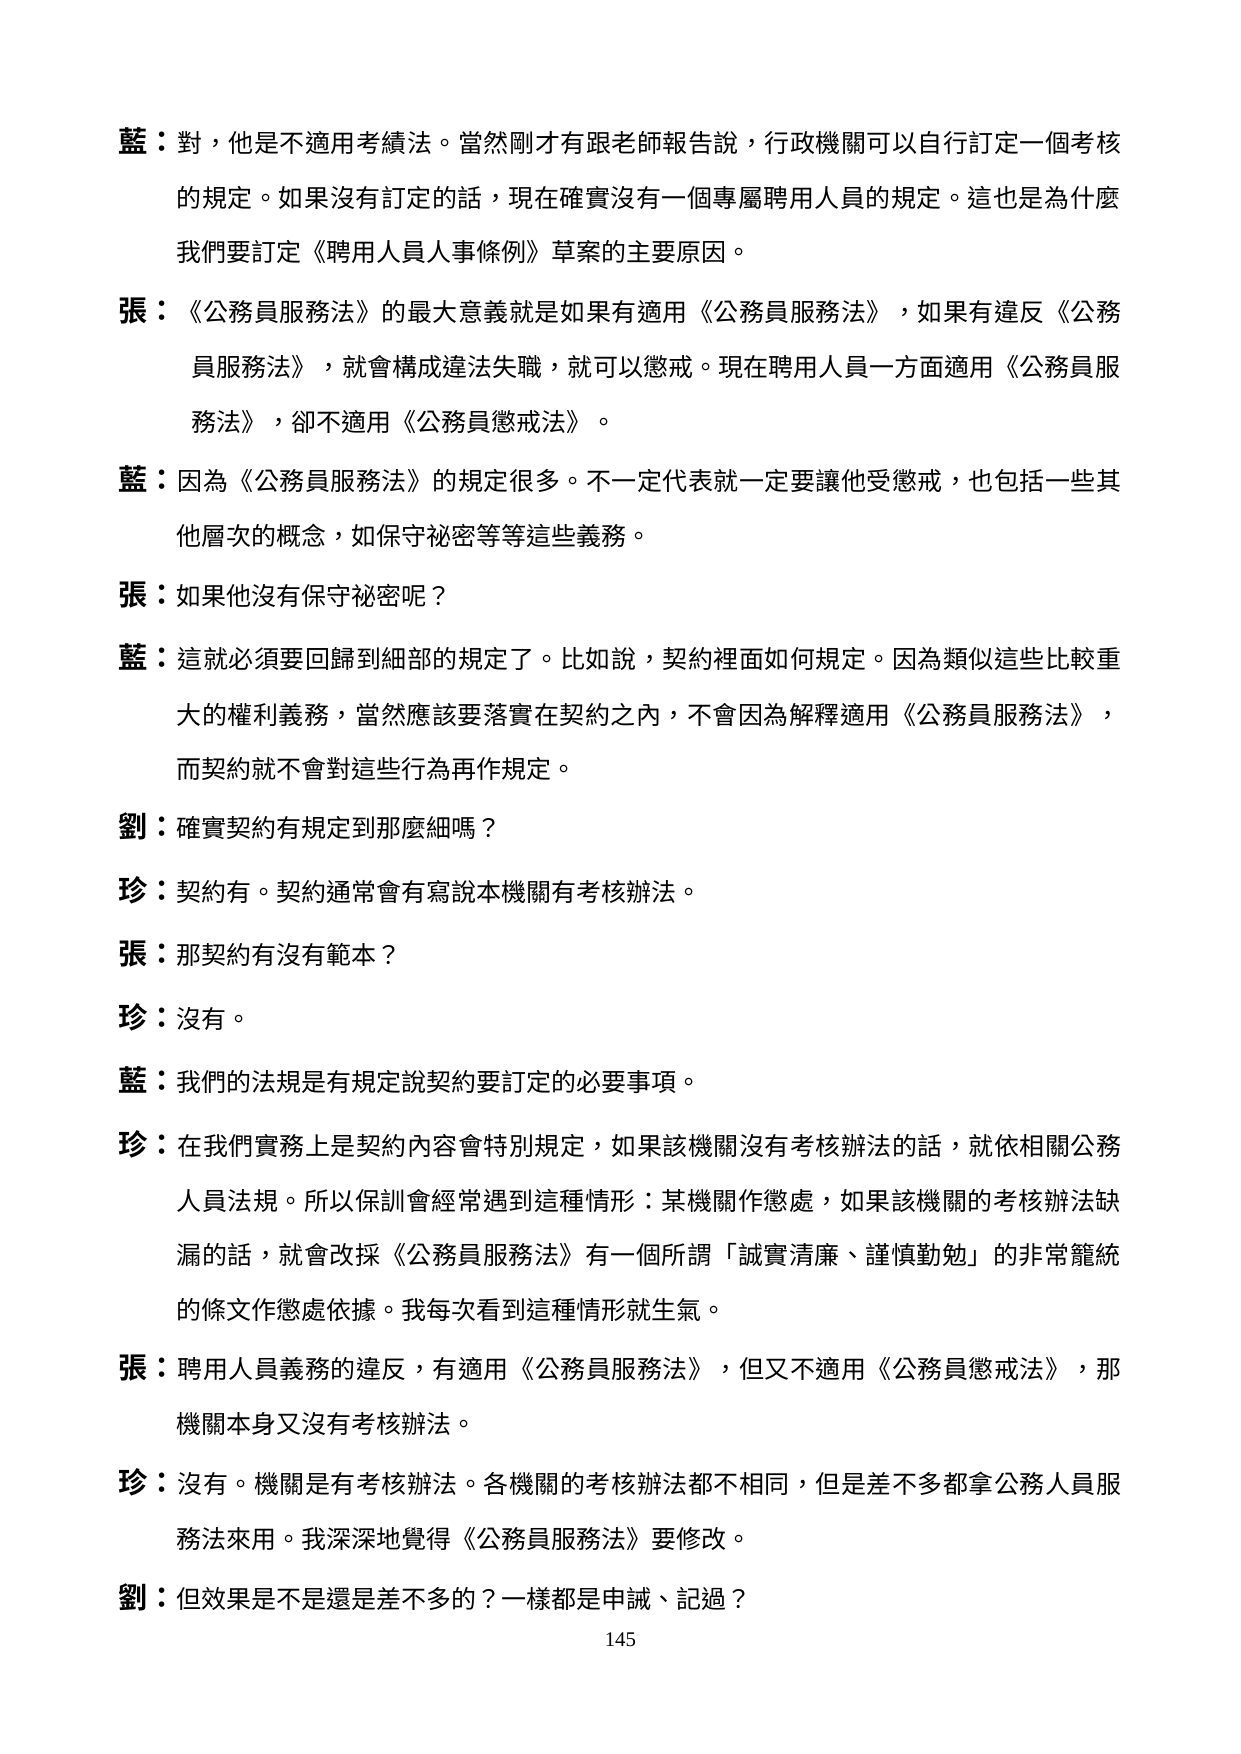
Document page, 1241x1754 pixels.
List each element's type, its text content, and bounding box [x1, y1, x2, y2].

text 張：聘用人員義務的違反，有適用《公務員服務法》，但又不適用《公務員懲戒法》，那機關本身又沒有考核辦法。 [118, 1344, 1122, 1441]
text 張：如果他沒有保守祕密呢？ [118, 571, 1122, 613]
text 張：《公務員服務法》的最大意義就是如果有適用《公務員服務法》，如果有違反《公務員服務法》，就會構成違法失職，就可以懲戒。現在聘用人員一方面適用《公務員服務法》，卻不適用《公務員懲戒法》。 [118, 287, 1122, 438]
text 藍：我們的法規是有規定說契約要訂定的必要事項。 [118, 1058, 1122, 1100]
text 藍：因為《公務員服務法》的規定很多。不一定代表就一定要讓他受懲戒，也包括一些其他層次的概念，如保守祕密等等這些義務。 [118, 456, 1122, 553]
text 劉：但效果是不是還是差不多的？一樣都是申誡、記過？ [118, 1574, 1122, 1616]
text 藍：對，他是不適用考績法。當然剛才有跟老師報告說，行政機關可以自行訂定一個考核的規定。如果沒有訂定的話，現在確實沒有一個專屬聘用人員的規定。這也是為什麼我們要訂定《聘用人員人事條例》草案的主要原因。 [118, 118, 1122, 269]
text 張：那契約有沒有範本？ [118, 931, 1122, 973]
text 珍：沒有。 [118, 994, 1122, 1036]
text 劉：確實契約有規定到那麼細嗎？ [118, 804, 1122, 846]
text 珍：在我們實務上是契約內容會特別規定，如果該機關沒有考核辦法的話，就依相關公務人員法規。所以保訓會經常遇到這種情形：某機關作懲處，如果該機關的考核辦法缺漏的話，就會改採《公務員服務法》有一個所謂「誠實清廉、謹慎勤勉」的非常籠統的條文作懲處依據。我每次看到這種情形就生氣。 [118, 1121, 1122, 1326]
text 藍：這就必須要回歸到細部的規定了。比如說，契約裡面如何規定。因為類似這些比較重大的權利義務，當然應該要落實在契約之內，不會因為解釋適用《公務員服務法》，而契約就不會對這些行為再作規定。 [118, 635, 1122, 786]
text 珍：沒有。機關是有考核辦法。各機關的考核辦法都不相同，但是差不多都拿公務人員服務法來用。我深深地覺得《公務員服務法》要修改。 [118, 1459, 1122, 1556]
text 珍：契約有。契約通常會有寫說本機關有考核辦法。 [118, 867, 1122, 909]
